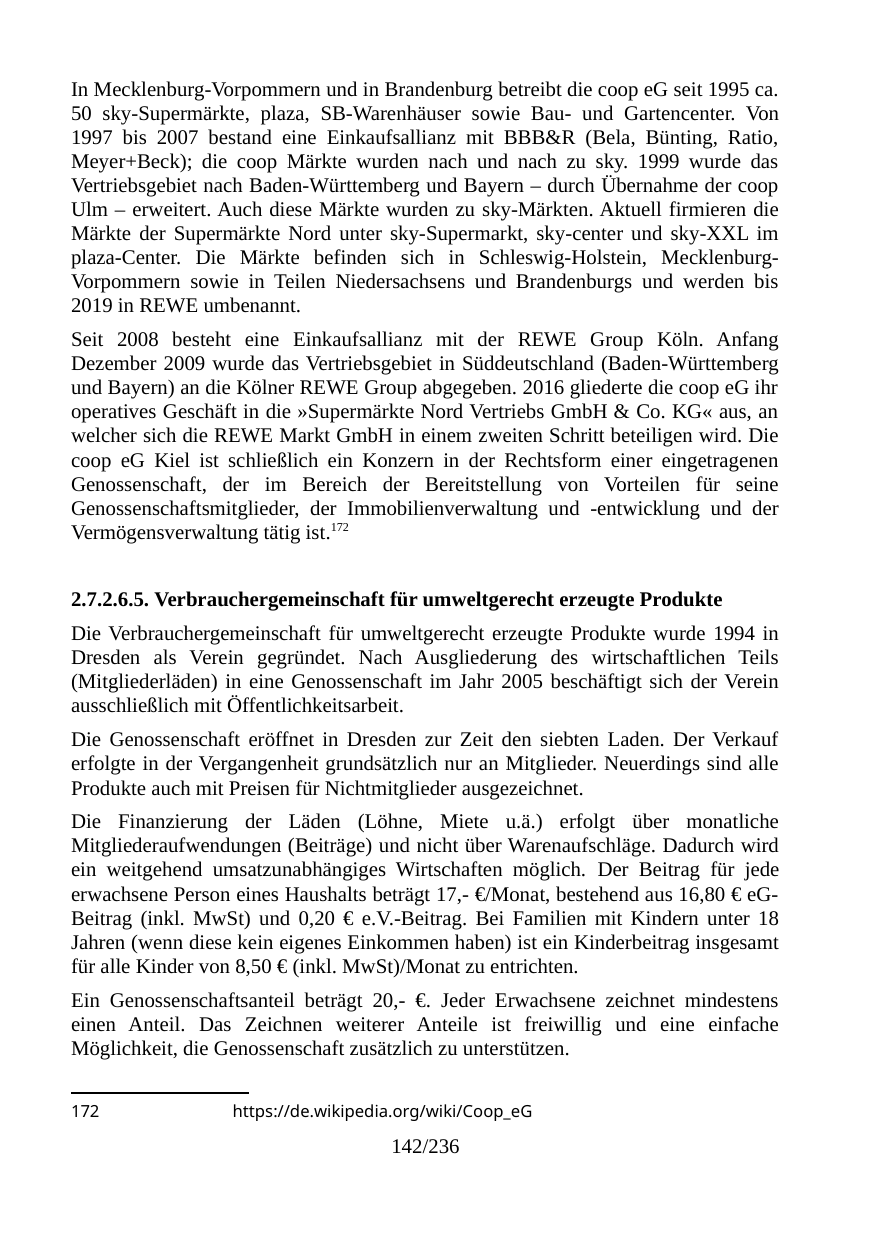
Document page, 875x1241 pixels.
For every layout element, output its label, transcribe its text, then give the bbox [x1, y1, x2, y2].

text Die Genossenschaft eröffnet in Dresden zur Zeit den siebten Laden. Der Verkauf erfolgte in der Vergangenheit grundsätzlich nur an Mitglieder. Neuerdings sind alle Produkte auch mit Preisen für Nichtmitglieder ausgezeichnet. [71, 727, 779, 799]
text 2.7.2.6.5. Verbrauchergemeinschaft für umweltgerecht erzeugte Produkte [71, 587, 779, 611]
text Ein Genossenschaftsanteil beträgt 20,- €. Jeder Erwachsene zeichnet mindestens einen Anteil. Das Zeichnen weiterer Anteile ist freiwillig und eine einfache Möglichkeit, die Genossenschaft zusätzlich zu unterstützen. [71, 987, 779, 1060]
text In Mecklenburg-Vorpommern und in Brandenburg betreibt die coop eG seit 1995 ca. 50 sky-Supermärkte, plaza, SB-Warenhäuser sowie Bau- und Gartencenter. Von 1997 bis 2007 bestand eine Einkaufsallianz mit BBB&R (Bela, Bünting, Ratio, Meyer+Beck); die coop Märkte wurden nach und nach zu sky. 1999 wurde das Vertriebsgebiet nach Baden-Württemberg und Bayern – durch Übernahme der coop Ulm – erweitert. Auch diese Märkte wurden zu sky-Märkten. Aktuell firmieren die Märkte der Supermärkte Nord unter sky-Supermarkt, sky-center und sky-XXL im plaza-Center. Die Märkte befinden sich in Schleswig-Holstein, Mecklenburg-Vorpommern sowie in Teilen Niedersachsens und Brandenburgs und werden bis 2019 in REWE umbenannt. [71, 77, 779, 317]
text Die Verbrauchergemeinschaft für umweltgerecht erzeugte Produkte wurde 1994 in Dresden als Verein gegründet. Nach Ausgliederung des wirtschaftlichen Teils (Mitgliederläden) in eine Genossenschaft im Jahr 2005 beschäftigt sich der Verein ausschließlich mit Öffentlichkeitsarbeit. [71, 621, 779, 717]
text Die Finanzierung der Läden (Löhne, Miete u.ä.) erfolgt über monatliche Mitgliederaufwendungen (Beiträge) und nicht über Warenaufschläge. Dadurch wird ein weitgehend umsatzunabhängiges Wirtschaften möglich. Der Beitrag für jede erwachsene Person eines Haushalts beträgt 17,- €/Monat, bestehend aus 16,80 € eG-Beitrag (inkl. MwSt) und 0,20 € e.V.-Beitrag. Bei Familien mit Kindern unter 18 Jahren (wenn diese kein eigenes Einkommen haben) ist ein Kinderbeitrag insgesamt für alle Kinder von 8,50 € (inkl. MwSt)/Monat zu entrichten. [71, 809, 779, 978]
text Seit 2008 besteht eine Einkaufsallianz mit der REWE Group Köln. Anfang Dezember 2009 wurde das Vertriebsgebiet in Süddeutschland (Baden-Württemberg und Bayern) an die Kölner REWE Group abgegeben. 2016 gliederte die coop eG ihr operatives Geschäft in die »Supermärkte Nord Vertriebs GmbH & Co. KG« aus, an welcher sich die REWE Markt GmbH in einem zweiten Schritt beteiligen wird. Die coop eG Kiel ist schließlich ein Konzern in der Rechtsform einer eingetragenen Genossenschaft, der im Bereich der Bereitstellung von Vorteilen für seine Genossenschaftsmitglieder, der Immobilienverwaltung und -entwicklung und der Vermögensverwaltung tätig ist. [71, 327, 779, 544]
text https://de.wikipedia.org/wiki/Coop_eG [71, 1099, 779, 1122]
